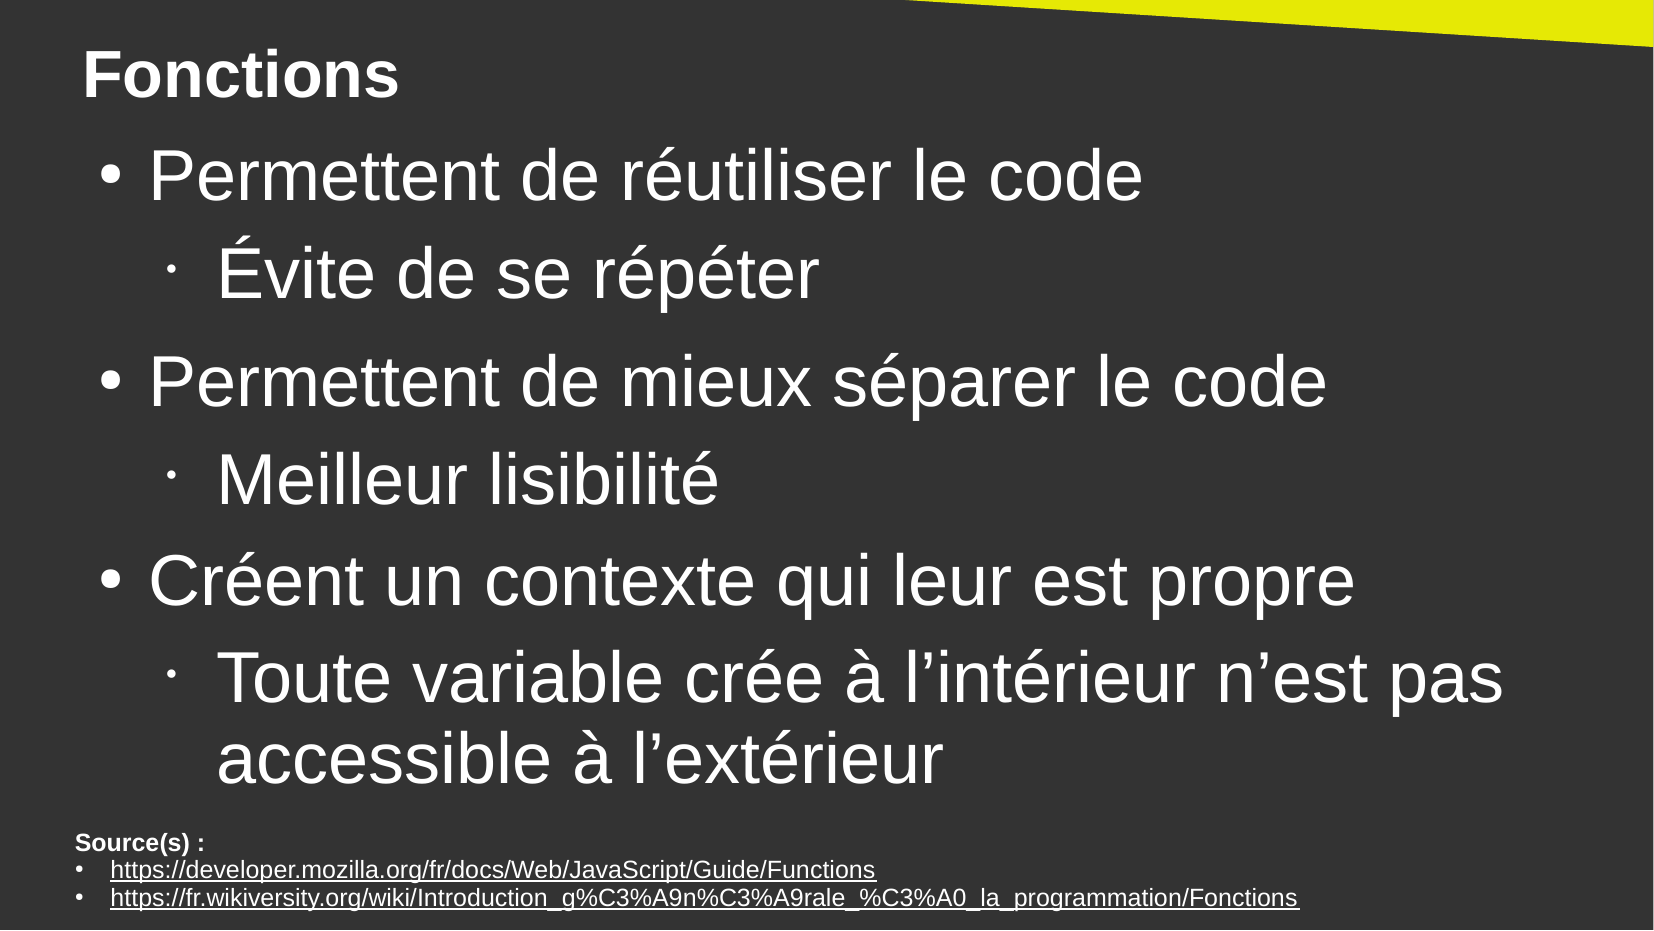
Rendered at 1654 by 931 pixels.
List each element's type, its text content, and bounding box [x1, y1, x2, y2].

title Fonctions [82, 37, 1571, 114]
list Permettent de réutiliser le code Évite de se répéter Permettent de mieux séparer le code Meilleur lisibilité Créent un contexte qui leur est propre Toute variable crée à l’intérieur n’est pas accessible à l’extérieur [80, 135, 1620, 804]
text_box Source(s) : https://developer.mozilla.org/fr/docs/Web/JavaScript/Guide/Functions https://fr.wikiversity.org/wiki/Introduction_g%C3%A9n%C3%A9rale_%C3%A0_la_programmation/Fonctions [60, 820, 1583, 920]
text_box [905, 0, 1654, 48]
